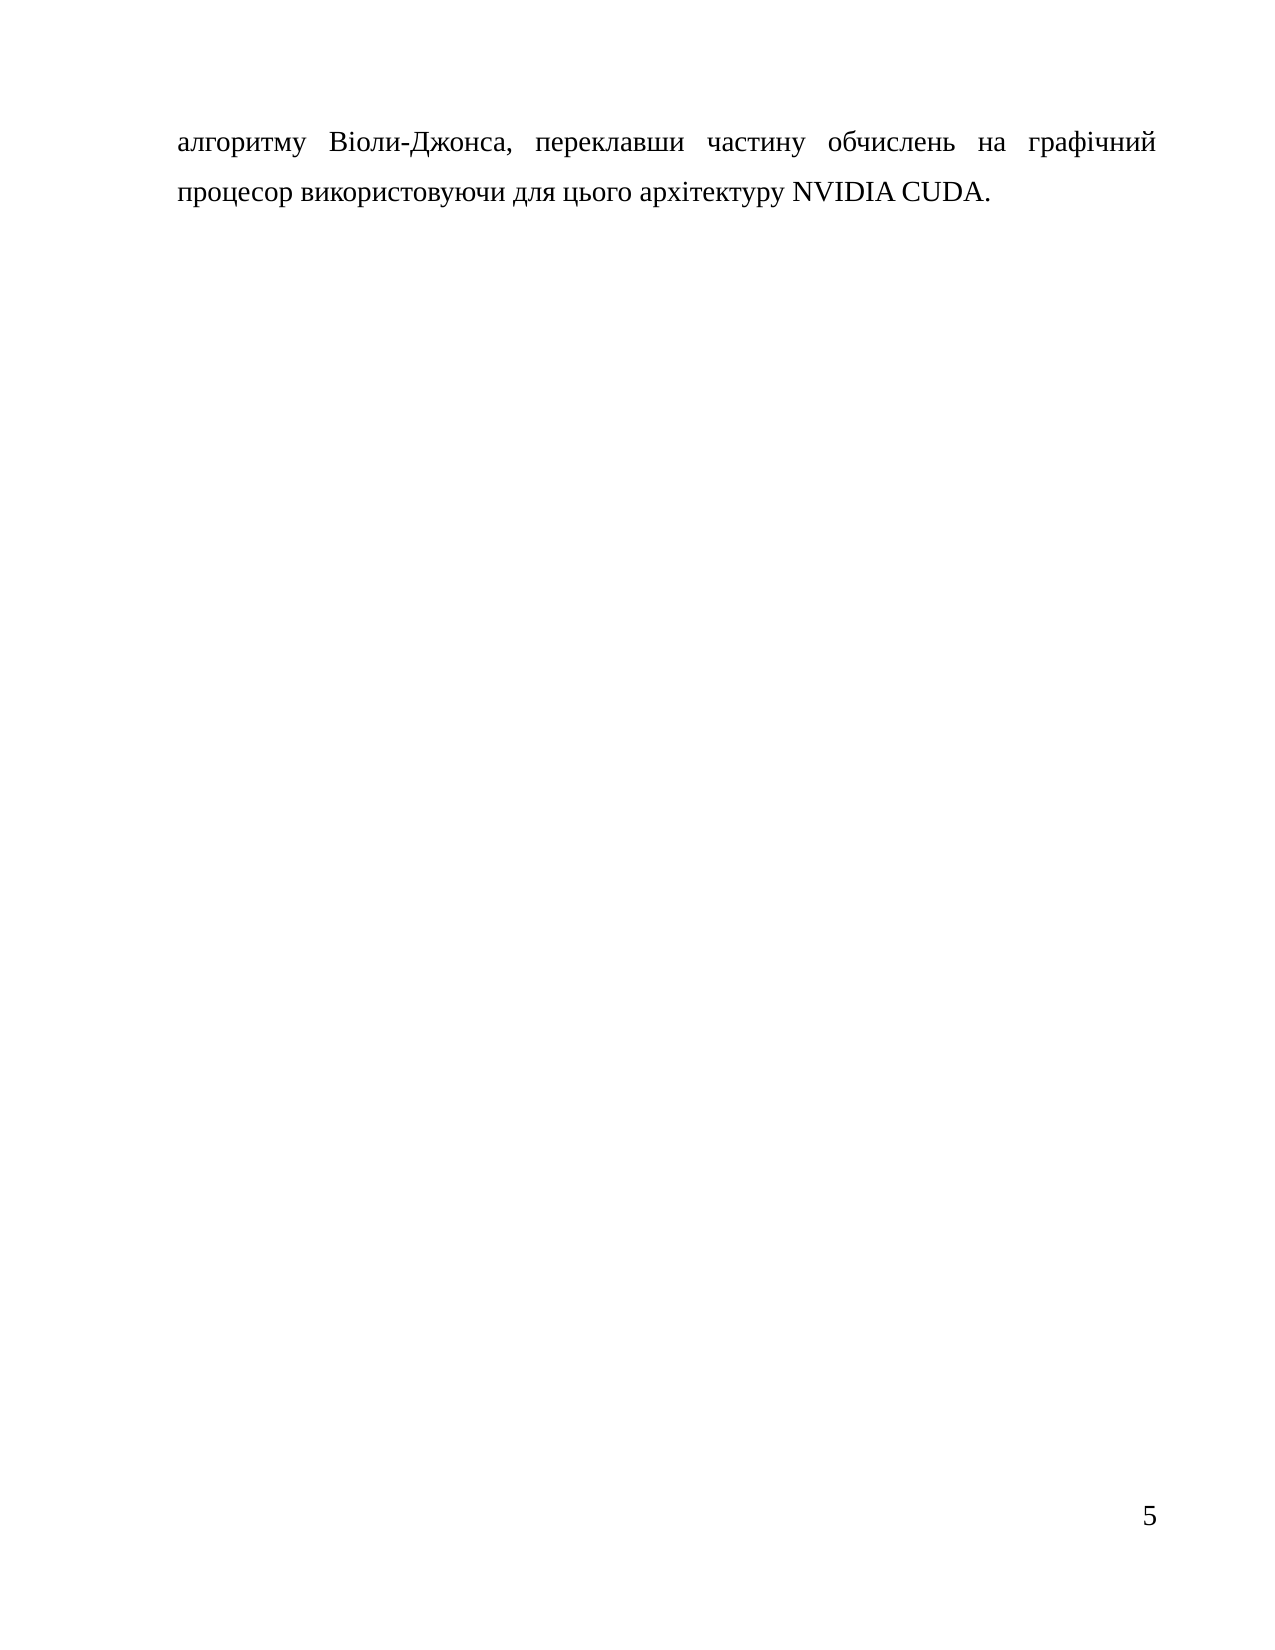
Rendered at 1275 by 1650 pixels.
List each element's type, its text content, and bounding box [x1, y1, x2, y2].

text алгоритму Віоли-Джонса, переклавши частину обчислень на графічний процесор використовуючи для цього архітектуру NVIDIA CUDA. [177, 124, 1157, 208]
